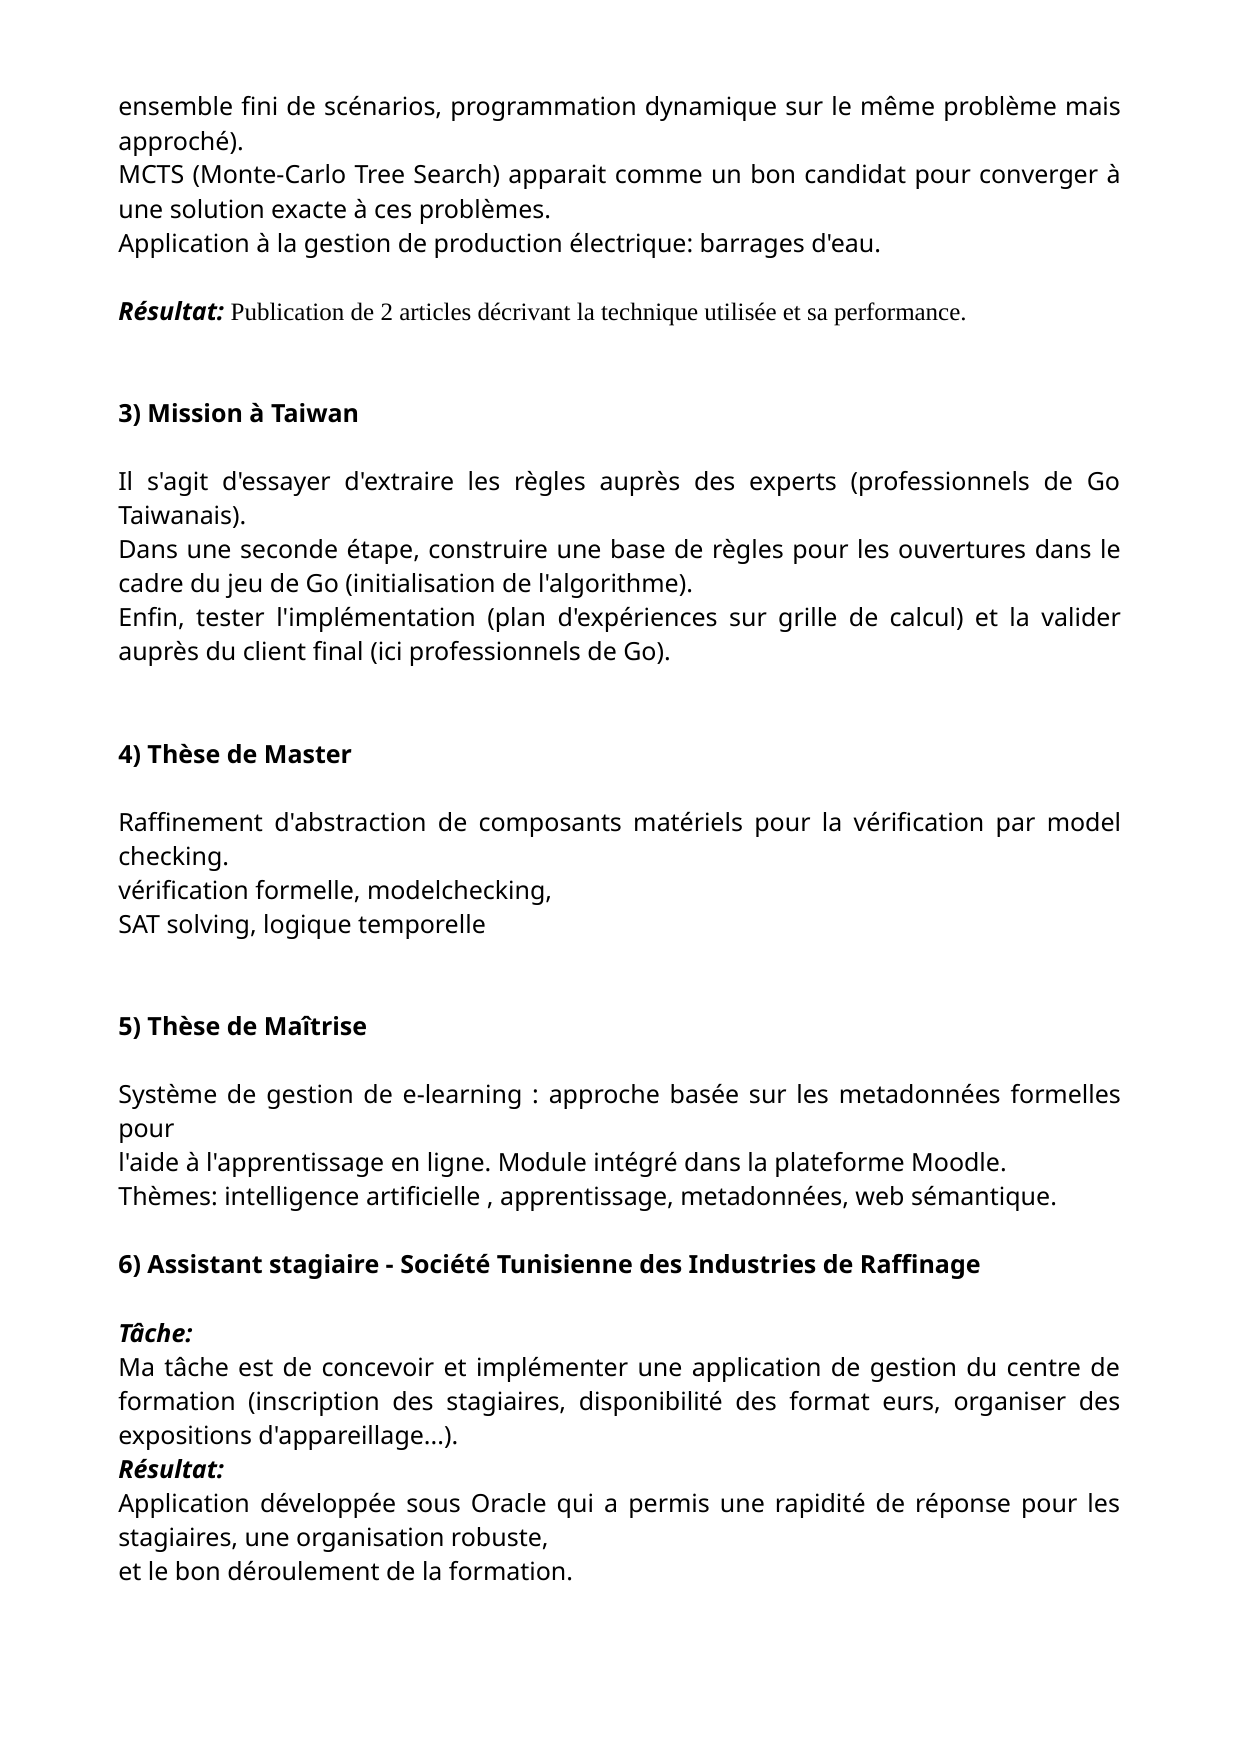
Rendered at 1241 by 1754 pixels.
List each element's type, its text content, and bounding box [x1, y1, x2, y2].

text l'aide à l'apprentissage en ligne. Module intégré dans la plateforme Moodle. [118, 1145, 1122, 1179]
text Application à la gestion de production électrique: barrages d'eau. [118, 225, 1122, 259]
text Ma tâche est de concevoir et implémenter une application de gestion du centre de formation (inscription des stagiaires, disponibilité des format eurs, organiser des expositions d'appareillage...). [118, 1349, 1122, 1452]
text 6) Assistant stagiaire - Société Tunisienne des Industries de Raffinage [118, 1247, 1122, 1281]
text 5) Thèse de Maîtrise [118, 1009, 1122, 1043]
text et le bon déroulement de la formation. [118, 1554, 1122, 1588]
text Il s'agit d'essayer d'extraire les règles auprès des experts (professionnels de Go Taiwanais). [118, 464, 1122, 532]
text 4) Thèse de Master [118, 736, 1122, 770]
text Application développée sous Oracle qui a permis une rapidité de réponse pour les stagiaires, une organisation robuste, [118, 1486, 1122, 1554]
text 3) Mission à Taiwan [118, 396, 1122, 430]
text ensemble fini de scénarios, programmation dynamique sur le même problème mais approché). [118, 89, 1122, 157]
text Raffinement d'abstraction de composants matériels pour la vérification par model checking. [118, 804, 1122, 872]
text Enfin, tester l'implémentation (plan d'expériences sur grille de calcul) et la valider auprès du client final (ici professionnels de Go). [118, 600, 1122, 668]
text Dans une seconde étape, construire une base de règles pour les ouvertures dans le cadre du jeu de Go (initialisation de l'algorithme). [118, 532, 1122, 600]
text Tâche: [118, 1315, 1122, 1349]
text SAT solving, logique temporelle [118, 907, 1122, 941]
text Système de gestion de e-learning : approche basée sur les metadonnées formelles pour [118, 1077, 1122, 1145]
text MCTS (Monte-Carlo Tree Search) apparait comme un bon candidat pour converger à une solution exacte à ces problèmes. [118, 157, 1122, 225]
text vérification formelle, modelchecking, [118, 872, 1122, 907]
text Résultat: Publication de 2 articles décrivant la technique utilisée et sa performance. [118, 293, 1122, 327]
text Thèmes: intelligence artificielle , apprentissage, metadonnées, web sémantique. [118, 1179, 1122, 1213]
text Résultat: [118, 1452, 1122, 1486]
